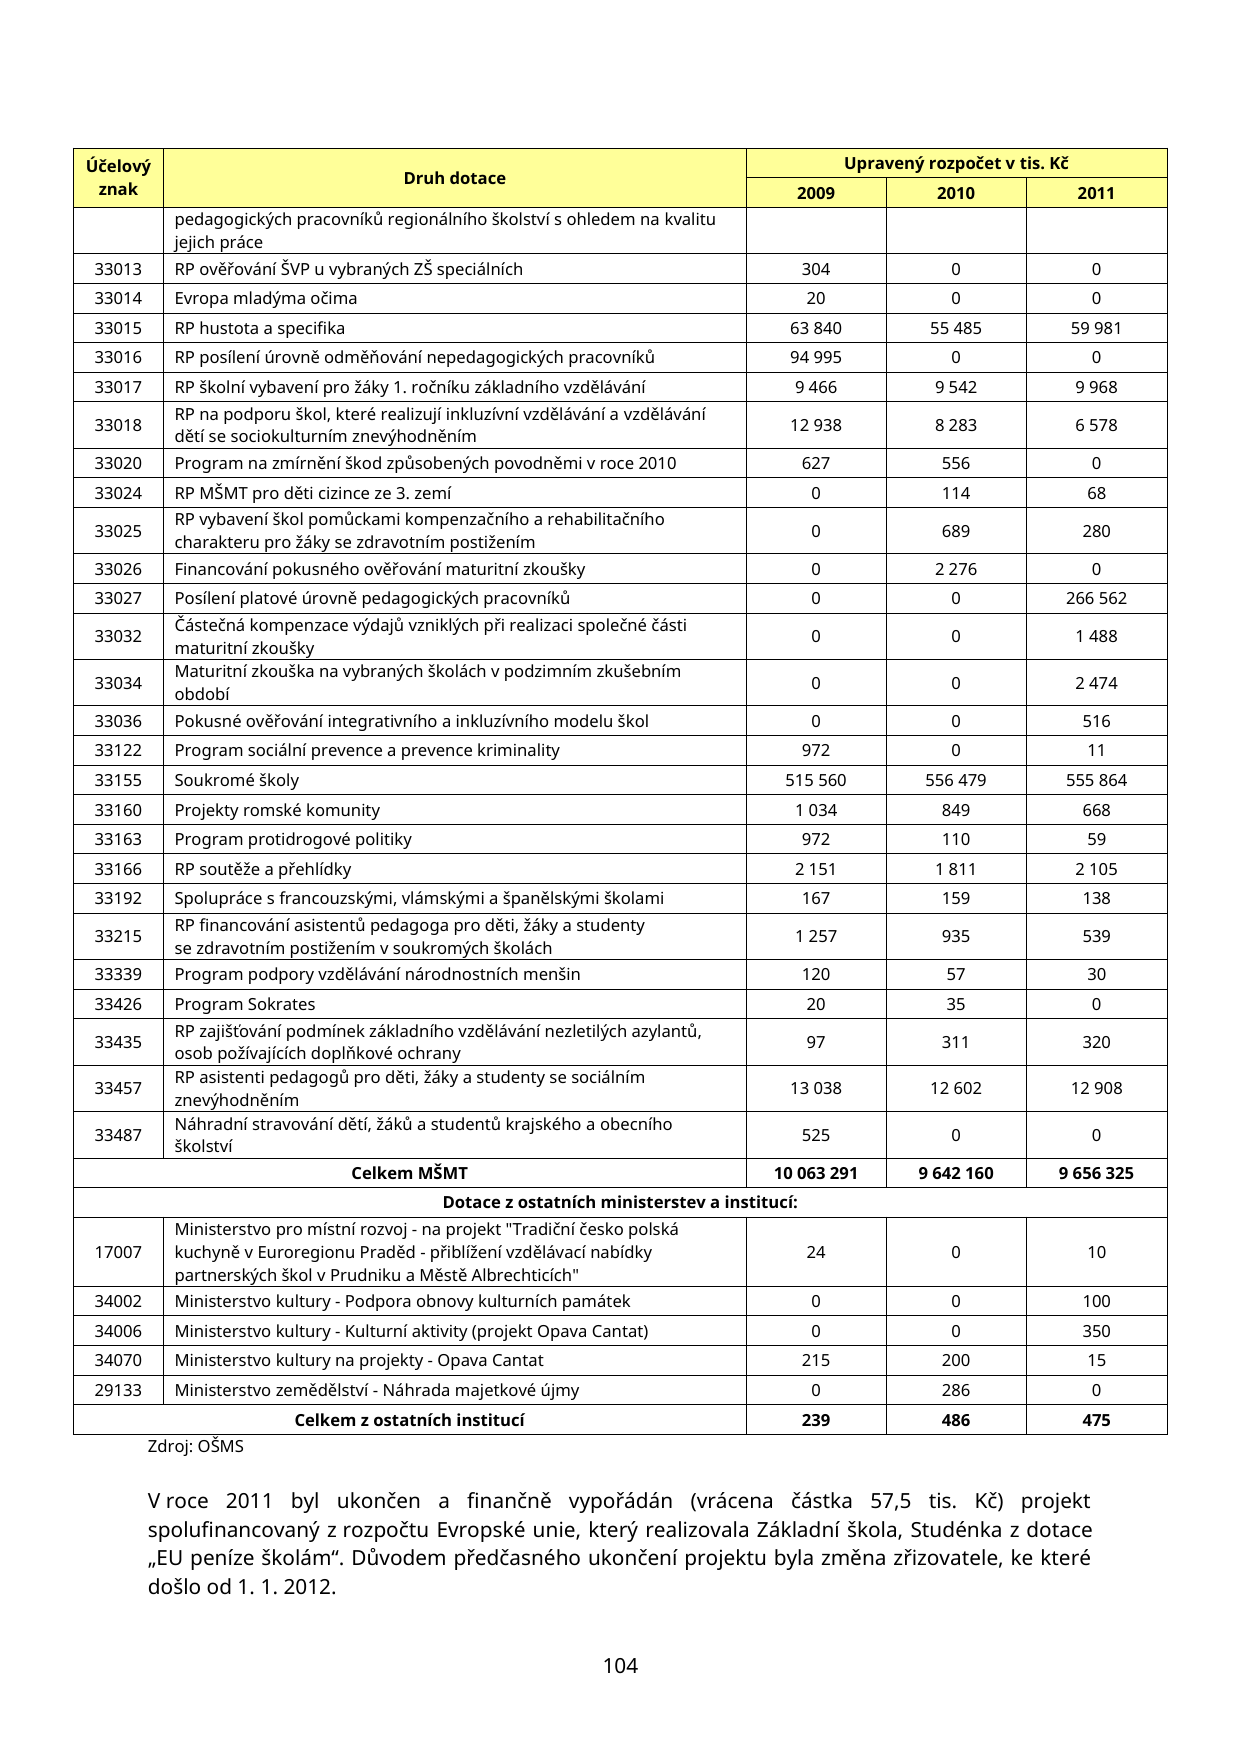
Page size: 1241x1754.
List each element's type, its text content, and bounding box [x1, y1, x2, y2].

table_cell 0 [1027, 554, 1167, 583]
table_cell 0 [1027, 254, 1167, 283]
table_cell 320 [1027, 1019, 1167, 1064]
table_cell 34002 [74, 1287, 163, 1315]
table_cell 0 [887, 584, 1026, 612]
table_cell 33426 [74, 990, 163, 1018]
table_cell 33027 [74, 584, 163, 612]
table_cell RP asistenti pedagogů pro děti, žáky a studenty se sociálním znevýhodněním [164, 1066, 746, 1111]
table_cell 33339 [74, 960, 163, 988]
table_cell 2010 [887, 178, 1026, 207]
table_cell 304 [747, 254, 886, 283]
table_cell 33435 [74, 1019, 163, 1064]
table_cell Částečná kompenzace výdajů vzniklých při realizaci společné části maturitní zkoušky [164, 614, 746, 659]
table_cell RP posílení úrovně odměňování nepedagogických pracovníků [164, 343, 746, 372]
table_cell 94 995 [747, 343, 886, 372]
table_header Druh dotace [164, 149, 746, 207]
table_cell 0 [747, 614, 886, 659]
table_cell 555 864 [1027, 766, 1167, 794]
table_cell 114 [887, 478, 1026, 507]
table_cell Pokusné ověřování integrativního a inkluzívního modelu škol [164, 706, 746, 735]
table_cell 15 [1027, 1346, 1167, 1374]
table_cell 849 [887, 795, 1026, 824]
table_cell 0 [887, 1287, 1026, 1315]
table_cell 33015 [74, 314, 163, 342]
table_cell Ministerstvo kultury - Podpora obnovy kulturních památek [164, 1287, 746, 1315]
table_cell 0 [887, 736, 1026, 764]
table_cell 33013 [74, 254, 163, 283]
table_cell Celkem z ostatních institucí [74, 1405, 746, 1434]
table_cell 0 [1027, 449, 1167, 477]
table_cell 350 [1027, 1316, 1167, 1345]
table_cell 2 474 [1027, 660, 1167, 705]
table_cell 0 [887, 284, 1026, 312]
table_header Účelový znak [74, 149, 163, 207]
table_cell 516 [1027, 706, 1167, 735]
table_cell 24 [747, 1218, 886, 1286]
table_cell 110 [887, 825, 1026, 853]
table_cell 0 [1027, 343, 1167, 372]
table_cell 280 [1027, 508, 1167, 553]
table_cell 556 [887, 449, 1026, 477]
table_cell 0 [887, 254, 1026, 283]
table_cell 525 [747, 1112, 886, 1157]
table_cell Celkem MŠMT [74, 1159, 746, 1187]
table_cell Ministerstvo zemědělství - Náhrada majetkové újmy [164, 1376, 746, 1404]
table_cell RP MŠMT pro děti cizince ze 3. zemí [164, 478, 746, 507]
table_cell 13 038 [747, 1066, 886, 1111]
table_cell 0 [747, 508, 886, 553]
table_cell 33163 [74, 825, 163, 853]
table_cell 0 [747, 660, 886, 705]
table_cell 689 [887, 508, 1026, 553]
table_cell Maturitní zkouška na vybraných školách v podzimním zkušebním období [164, 660, 746, 705]
table_cell 200 [887, 1346, 1026, 1374]
table_cell 33160 [74, 795, 163, 824]
table_cell 33215 [74, 914, 163, 959]
table_cell Program podpory vzdělávání národnostních menšin [164, 960, 746, 988]
table_cell 35 [887, 990, 1026, 1018]
table_cell RP školní vybavení pro žáky 1. ročníku základního vzdělávání [164, 373, 746, 401]
table_cell 100 [1027, 1287, 1167, 1315]
table_cell 33036 [74, 706, 163, 735]
table_cell 33020 [74, 449, 163, 477]
table_cell Náhradní stravování dětí, žáků a studentů krajského a obecního školství [164, 1112, 746, 1157]
table_cell 34006 [74, 1316, 163, 1345]
text Zdroj: OŠMS [148, 1435, 1092, 1457]
table_cell Program protidrogové politiky [164, 825, 746, 853]
table_cell 33017 [74, 373, 163, 401]
table_cell RP soutěže a přehlídky [164, 854, 746, 883]
table_cell Ministerstvo kultury na projekty - Opava Cantat [164, 1346, 746, 1374]
table_cell Financování pokusného ověřování maturitní zkoušky [164, 554, 746, 583]
table_cell 9 466 [747, 373, 886, 401]
table_cell RP zajišťování podmínek základního vzdělávání nezletilých azylantů, osob požívajících doplňkové ochrany [164, 1019, 746, 1064]
table_cell 159 [887, 884, 1026, 912]
table_cell 0 [887, 660, 1026, 705]
table_cell 556 479 [887, 766, 1026, 794]
table_cell 0 [887, 1112, 1026, 1157]
table_cell 33016 [74, 343, 163, 372]
table_cell RP na podporu škol, které realizují inkluzívní vzdělávání a vzdělávání dětí se sociokulturním znevýhodněním [164, 402, 746, 448]
table_cell Spolupráce s francouzskými, vlámskými a španělskými školami [164, 884, 746, 912]
table_cell 9 968 [1027, 373, 1167, 401]
table_cell 33166 [74, 854, 163, 883]
table_cell 1 034 [747, 795, 886, 824]
table_cell 12 908 [1027, 1066, 1167, 1111]
table_cell 33032 [74, 614, 163, 659]
table_cell 311 [887, 1019, 1026, 1064]
table_cell Evropa mladýma očima [164, 284, 746, 312]
table_cell 2 151 [747, 854, 886, 883]
table_cell 1 488 [1027, 614, 1167, 659]
table_cell 20 [747, 284, 886, 312]
table_cell 20 [747, 990, 886, 1018]
table_cell 0 [1027, 1112, 1167, 1157]
table_cell 12 938 [747, 402, 886, 448]
table_cell 33034 [74, 660, 163, 705]
table_cell 2011 [1027, 178, 1167, 207]
table_cell 935 [887, 914, 1026, 959]
table_cell 0 [747, 1287, 886, 1315]
table_cell 12 602 [887, 1066, 1026, 1111]
table_cell [747, 208, 886, 253]
table_cell 2 105 [1027, 854, 1167, 883]
table_cell Projekty romské komunity [164, 795, 746, 824]
table_cell 33192 [74, 884, 163, 912]
table_cell [74, 208, 163, 253]
table_cell 266 562 [1027, 584, 1167, 612]
table_cell 2009 [747, 178, 886, 207]
table_cell 286 [887, 1376, 1026, 1404]
table_cell Dotace z ostatních ministerstev a institucí: [74, 1188, 1167, 1217]
table_cell 2 276 [887, 554, 1026, 583]
table_cell 0 [747, 584, 886, 612]
table_cell 0 [887, 614, 1026, 659]
table_cell 33024 [74, 478, 163, 507]
table_cell 539 [1027, 914, 1167, 959]
table_cell 0 [1027, 990, 1167, 1018]
table_cell 0 [887, 1218, 1026, 1286]
table_cell 33122 [74, 736, 163, 764]
table_cell 10 [1027, 1218, 1167, 1286]
table_cell 11 [1027, 736, 1167, 764]
table_cell Posílení platové úrovně pedagogických pracovníků [164, 584, 746, 612]
table_cell 33014 [74, 284, 163, 312]
table_cell 972 [747, 825, 886, 853]
table_cell 17007 [74, 1218, 163, 1286]
table_cell Soukromé školy [164, 766, 746, 794]
table_cell 10 063 291 [747, 1159, 886, 1187]
table_cell Program Sokrates [164, 990, 746, 1018]
table_cell 0 [747, 1316, 886, 1345]
table_cell 668 [1027, 795, 1167, 824]
table_cell 33025 [74, 508, 163, 553]
table_cell 0 [887, 706, 1026, 735]
table_cell 59 981 [1027, 314, 1167, 342]
table_cell RP ověřování ŠVP u vybraných ZŠ speciálních [164, 254, 746, 283]
table_cell 0 [887, 343, 1026, 372]
table_cell 0 [1027, 1376, 1167, 1404]
table_cell 515 560 [747, 766, 886, 794]
table_cell RP hustota a specifika [164, 314, 746, 342]
table_cell 34070 [74, 1346, 163, 1374]
table_cell 68 [1027, 478, 1167, 507]
table_cell 63 840 [747, 314, 886, 342]
table_cell 29133 [74, 1376, 163, 1404]
table_cell 8 283 [887, 402, 1026, 448]
table_cell 9 656 325 [1027, 1159, 1167, 1187]
table_cell Program sociální prevence a prevence kriminality [164, 736, 746, 764]
table_cell 0 [747, 554, 886, 583]
table_cell 33457 [74, 1066, 163, 1111]
table_header Upravený rozpočet v tis. Kč [747, 149, 1167, 177]
table_cell 120 [747, 960, 886, 988]
table_cell 97 [747, 1019, 886, 1064]
table_cell 0 [887, 1316, 1026, 1345]
table_cell Program na zmírnění škod způsobených povodněmi v roce 2010 [164, 449, 746, 477]
table_cell 0 [747, 1376, 886, 1404]
table_cell [887, 208, 1026, 253]
table_cell 30 [1027, 960, 1167, 988]
table_cell Ministerstvo pro místní rozvoj - na projekt "Tradiční česko polská kuchyně v Euroregionu Praděd - přiblížení vzdělávací nabídky partnerských škol v Prudniku a Městě Albrechticích" [164, 1218, 746, 1286]
table_cell 1 811 [887, 854, 1026, 883]
table_cell 138 [1027, 884, 1167, 912]
table_cell 0 [747, 478, 886, 507]
table_cell 55 485 [887, 314, 1026, 342]
table_cell 57 [887, 960, 1026, 988]
table_cell 9 542 [887, 373, 1026, 401]
table_cell 33026 [74, 554, 163, 583]
table_cell RP vybavení škol pomůckami kompenzačního a rehabilitačního charakteru pro žáky se zdravotním postižením [164, 508, 746, 553]
table_cell 972 [747, 736, 886, 764]
table_cell 167 [747, 884, 886, 912]
table_cell 475 [1027, 1405, 1167, 1434]
table_cell pedagogických pracovníků regionálního školství s ohledem na kvalitu jejich práce [164, 208, 746, 253]
table_cell Ministerstvo kultury - Kulturní aktivity (projekt Opava Cantat) [164, 1316, 746, 1345]
table_cell 239 [747, 1405, 886, 1434]
table_cell 59 [1027, 825, 1167, 853]
table_cell 627 [747, 449, 886, 477]
text V roce 2011 byl ukončen a finančně vypořádán (vrácena částka 57,5 tis. Kč) projekt spolufinancovaný z rozpočtu Evropské unie, který realizovala Základní škola, Studénka z dotace „EU peníze školám“. Důvodem předčasného ukončení projektu byla změna zřizovatele, ke které došlo od 1. 1. 2012. [148, 1487, 1092, 1600]
table_cell 486 [887, 1405, 1026, 1434]
table_cell 33487 [74, 1112, 163, 1157]
table_cell 9 642 160 [887, 1159, 1026, 1187]
table_cell RP financování asistentů pedagoga pro děti, žáky a studenty se zdravotním postižením v soukromých školách [164, 914, 746, 959]
table_cell [1027, 208, 1167, 253]
table_cell 215 [747, 1346, 886, 1374]
table_cell 1 257 [747, 914, 886, 959]
table_cell 33155 [74, 766, 163, 794]
table_cell 6 578 [1027, 402, 1167, 448]
table_cell 33018 [74, 402, 163, 448]
table_cell 0 [1027, 284, 1167, 312]
table_cell 0 [747, 706, 886, 735]
